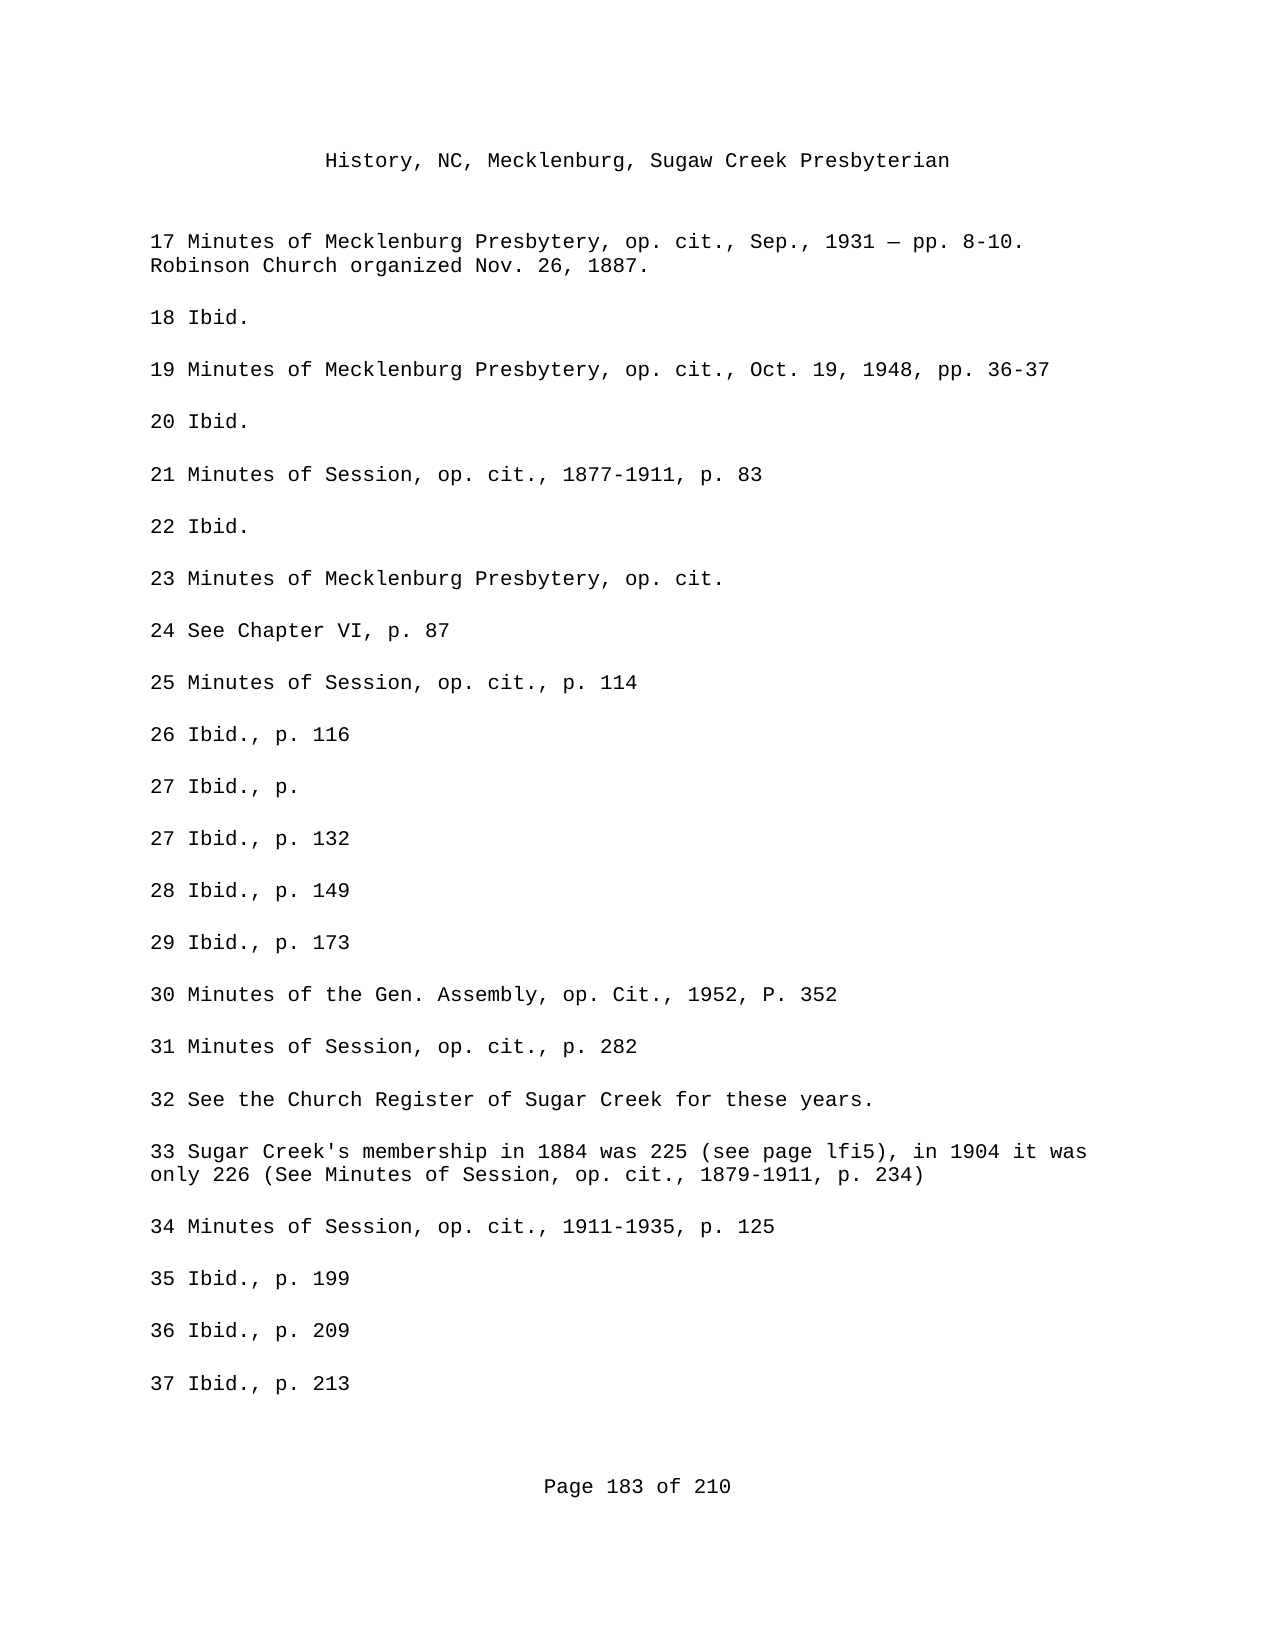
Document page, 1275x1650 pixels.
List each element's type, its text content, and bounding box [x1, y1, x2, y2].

text 34 Minutes of Session, op. cit., 1911-1935, p. 125 [150, 1216, 1125, 1240]
text 19 Minutes of Mecklenburg Presbytery, op. cit., Oct. 19, 1948, pp. 36-37 [150, 359, 1125, 383]
text 24 See Chapter VI, p. 87 [150, 620, 1125, 643]
text 27 Ibid., p. [150, 776, 1125, 800]
text 26 Ibid., p. 116 [150, 724, 1125, 748]
text 25 Minutes of Session, op. cit., p. 114 [150, 672, 1125, 696]
text 33 Sugar Creek's membership in 1884 was 225 (see page lfi5), in 1904 it was only 226 (See Minutes of Session, op. cit., 1879-1911, p. 234) [150, 1141, 1125, 1188]
text 31 Minutes of Session, op. cit., p. 282 [150, 1036, 1125, 1060]
text 30 Minutes of the Gen. Assembly, op. Cit., 1952, P. 352 [150, 984, 1125, 1008]
text 21 Minutes of Session, op. cit., 1877-1911, p. 83 [150, 463, 1125, 487]
text 23 Minutes of Mecklenburg Presbytery, op. cit. [150, 568, 1125, 591]
text 22 Ibid. [150, 516, 1125, 539]
text 32 See the Church Register of Sugar Creek for these years. [150, 1088, 1125, 1112]
text 18 Ibid. [150, 307, 1125, 331]
text 20 Ibid. [150, 411, 1125, 435]
text 29 Ibid., p. 173 [150, 932, 1125, 956]
text 17 Minutes of Mecklenburg Presbytery, op. cit., Sep., 1931 — pp. 8-10. Robinson Church organized Nov. 26, 1887. [150, 232, 1125, 279]
text 37 Ibid., p. 213 [150, 1373, 1125, 1396]
text 28 Ibid., p. 149 [150, 880, 1125, 904]
text 35 Ibid., p. 199 [150, 1268, 1125, 1292]
text 27 Ibid., p. 132 [150, 828, 1125, 852]
text 36 Ibid., p. 209 [150, 1321, 1125, 1344]
